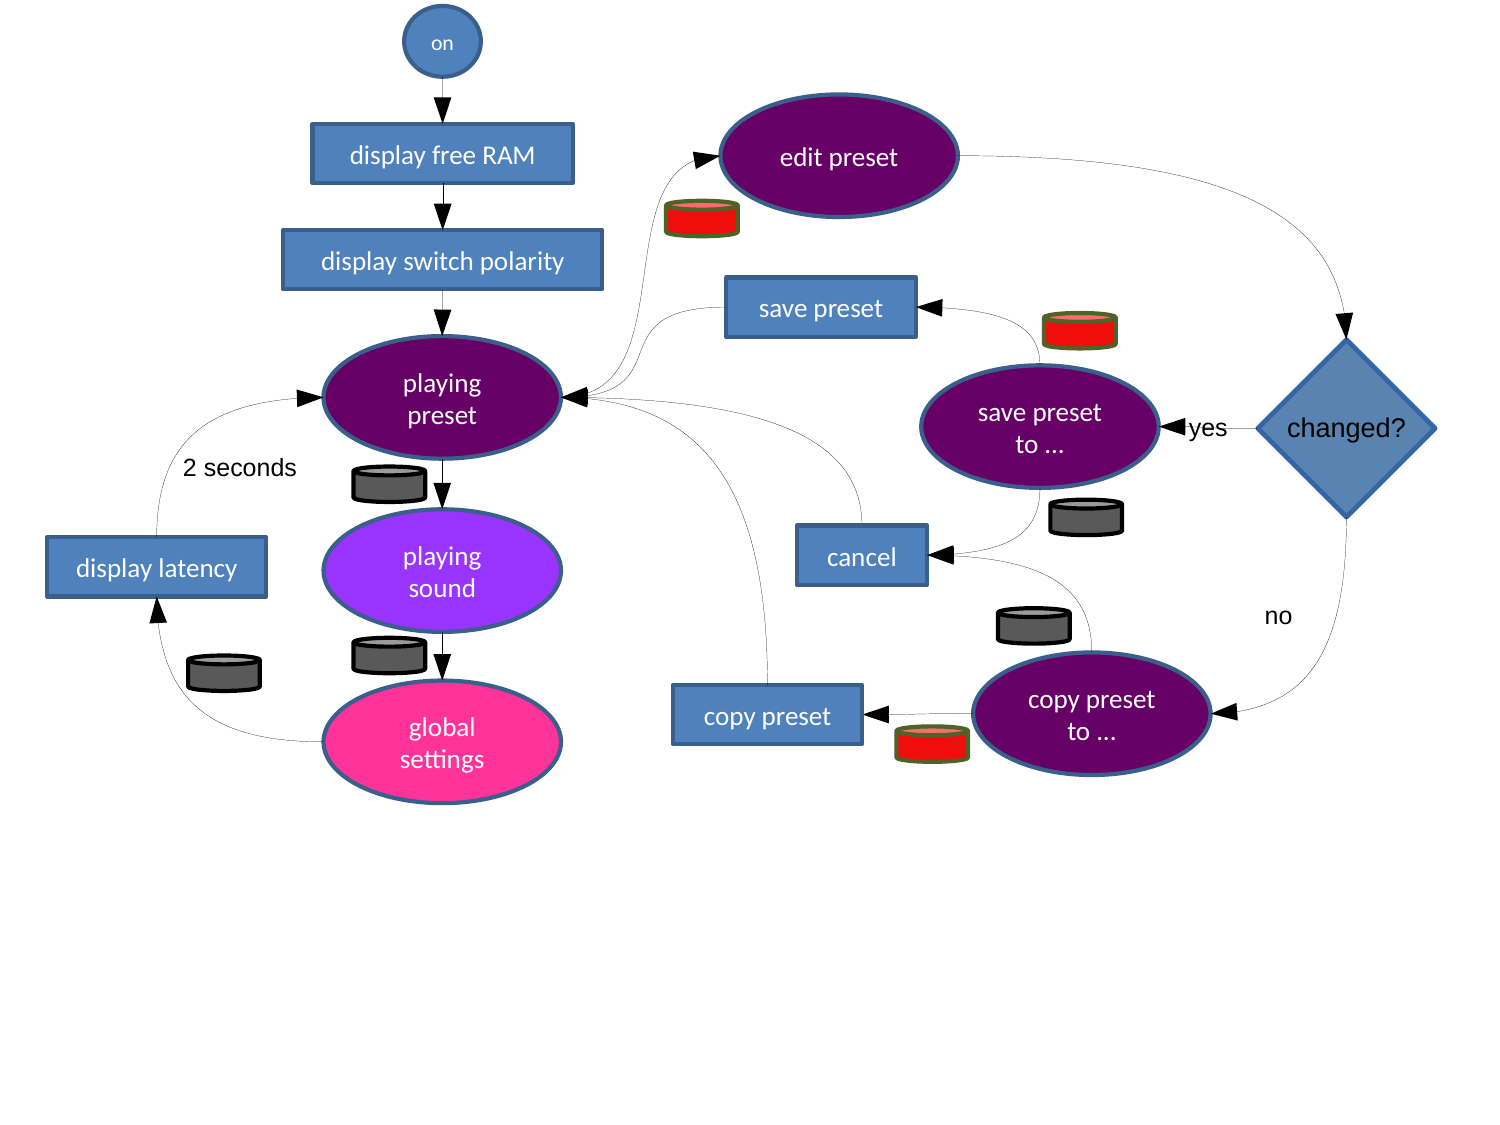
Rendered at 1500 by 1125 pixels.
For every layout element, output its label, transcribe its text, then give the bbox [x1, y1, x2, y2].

text_box [1044, 319, 1116, 349]
text_box global settings [323, 680, 562, 804]
text_box [1050, 505, 1123, 536]
text_box on [404, 5, 481, 77]
text_box display switch polarity [282, 230, 603, 290]
text_box save preset to ... [921, 365, 1159, 488]
text_box cancel [796, 525, 928, 585]
text_box [896, 731, 969, 762]
text_box [353, 472, 426, 502]
text_box playing sound [323, 509, 562, 632]
text_box copy preset [672, 685, 863, 745]
text_box [666, 206, 738, 237]
text_box edit preset [720, 94, 958, 218]
text_box save preset [726, 277, 916, 337]
text_box playing preset [323, 336, 561, 459]
text_box [188, 661, 260, 691]
text_box display latency [47, 537, 267, 597]
text_box changed? [1258, 340, 1436, 517]
text_box [353, 643, 426, 674]
text_box copy preset to ... [973, 652, 1211, 776]
text_box [997, 613, 1070, 644]
text_box display free RAM [312, 124, 573, 184]
